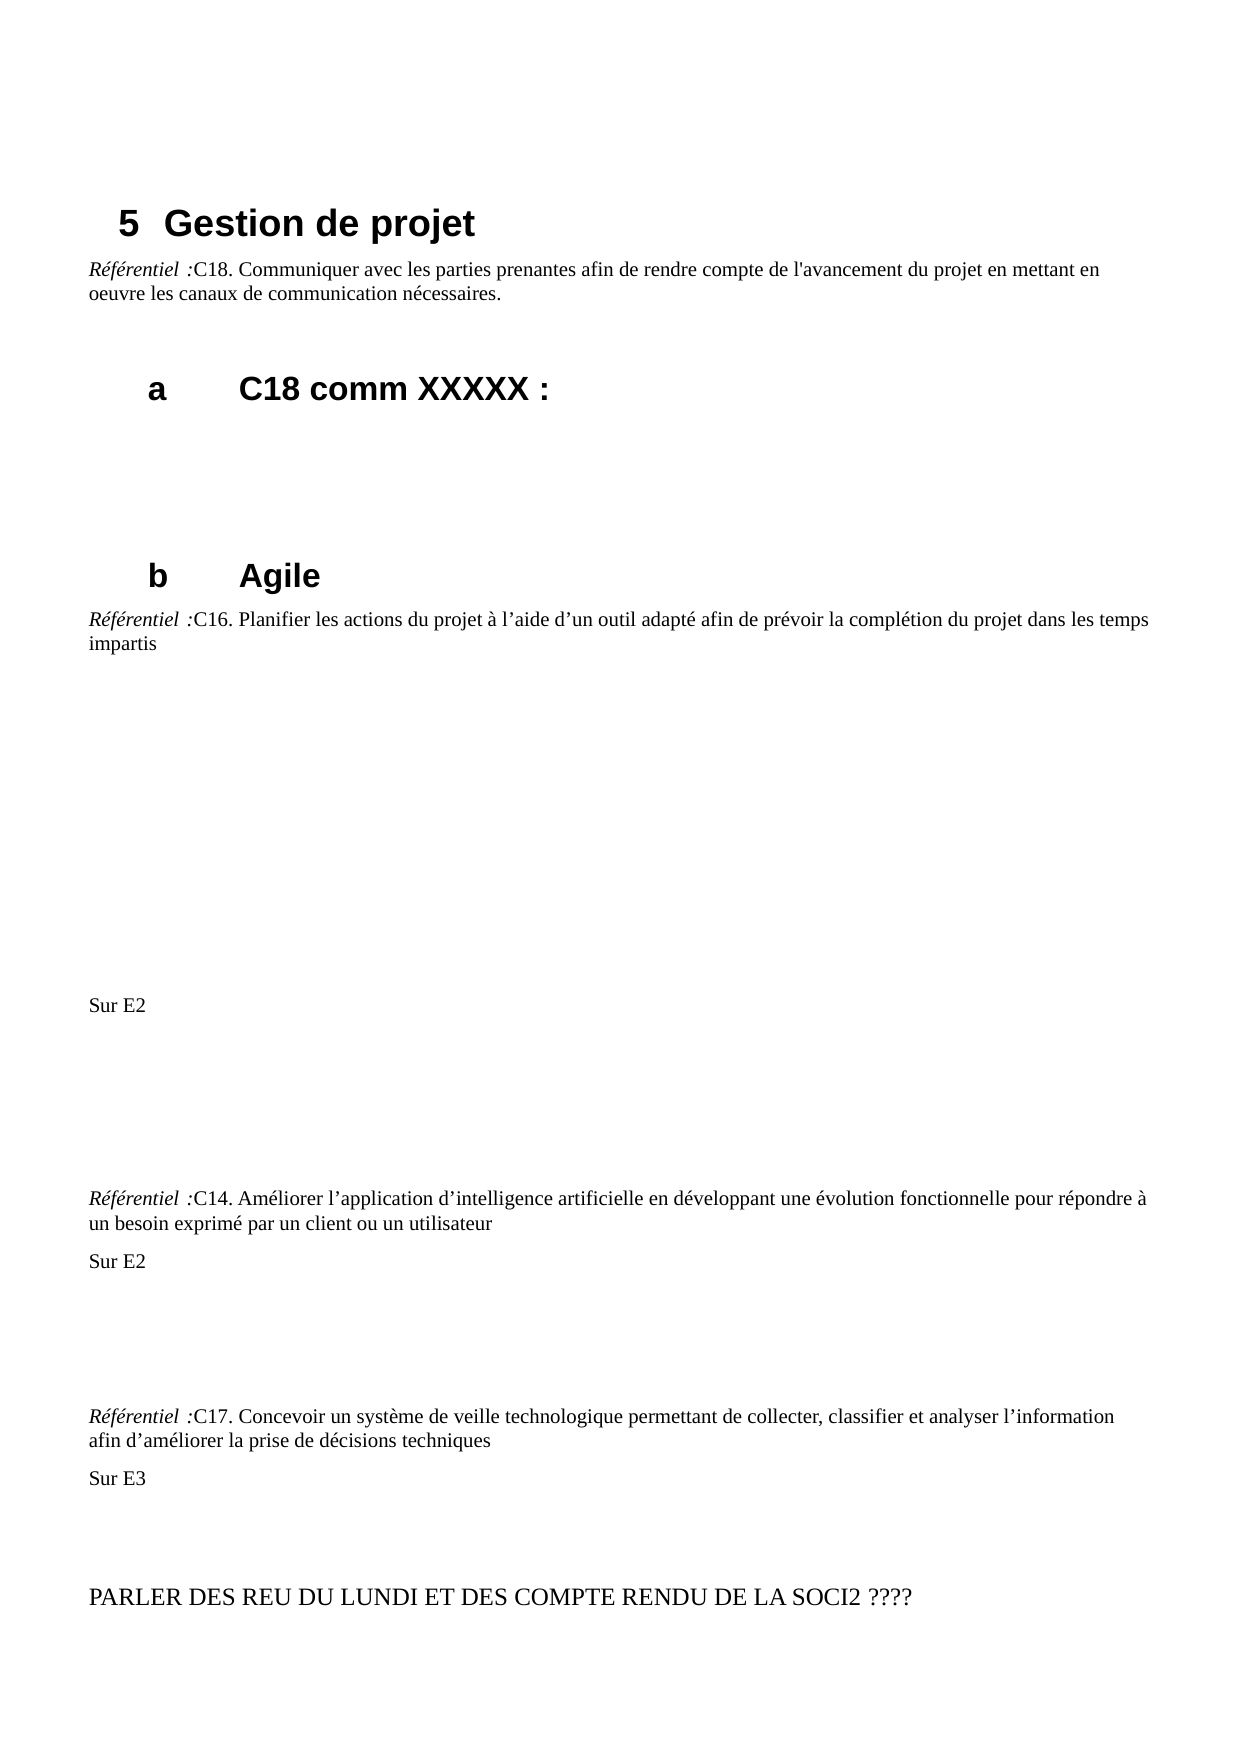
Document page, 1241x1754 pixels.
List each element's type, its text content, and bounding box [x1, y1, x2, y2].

subtitle Agile [88, 556, 1152, 595]
text PARLER DES REU DU LUNDI ET DES COMPTE RENDU DE LA SOCI2 ???? [88, 1582, 1152, 1611]
subtitle Gestion de projet [88, 201, 1152, 244]
text Référentiel :C17. Concevoir un système de veille technologique permettant de collecter, classifier et analyser l’information afin d’améliorer la prise de décisions techniques [88, 1404, 1152, 1452]
subtitle C18 comm XXXXX : [88, 369, 1152, 408]
text Référentiel :C16. Planifier les actions du projet à l’aide d’un outil adapté afin de prévoir la complétion du projet dans les temps impartis [88, 607, 1152, 655]
text Référentiel :C18. Communiquer avec les parties prenantes afin de rendre compte de l'avancement du projet en mettant en oeuvre les canaux de communication nécessaires. [88, 257, 1152, 305]
text Sur E2 [88, 993, 1152, 1017]
text Sur E3 [88, 1466, 1152, 1490]
text Sur E2 [88, 1249, 1152, 1273]
text Référentiel :C14. Améliorer l’application d’intelligence artificielle en développant une évolution fonctionnelle pour répondre à un besoin exprimé par un client ou un utilisateur [88, 1186, 1152, 1234]
